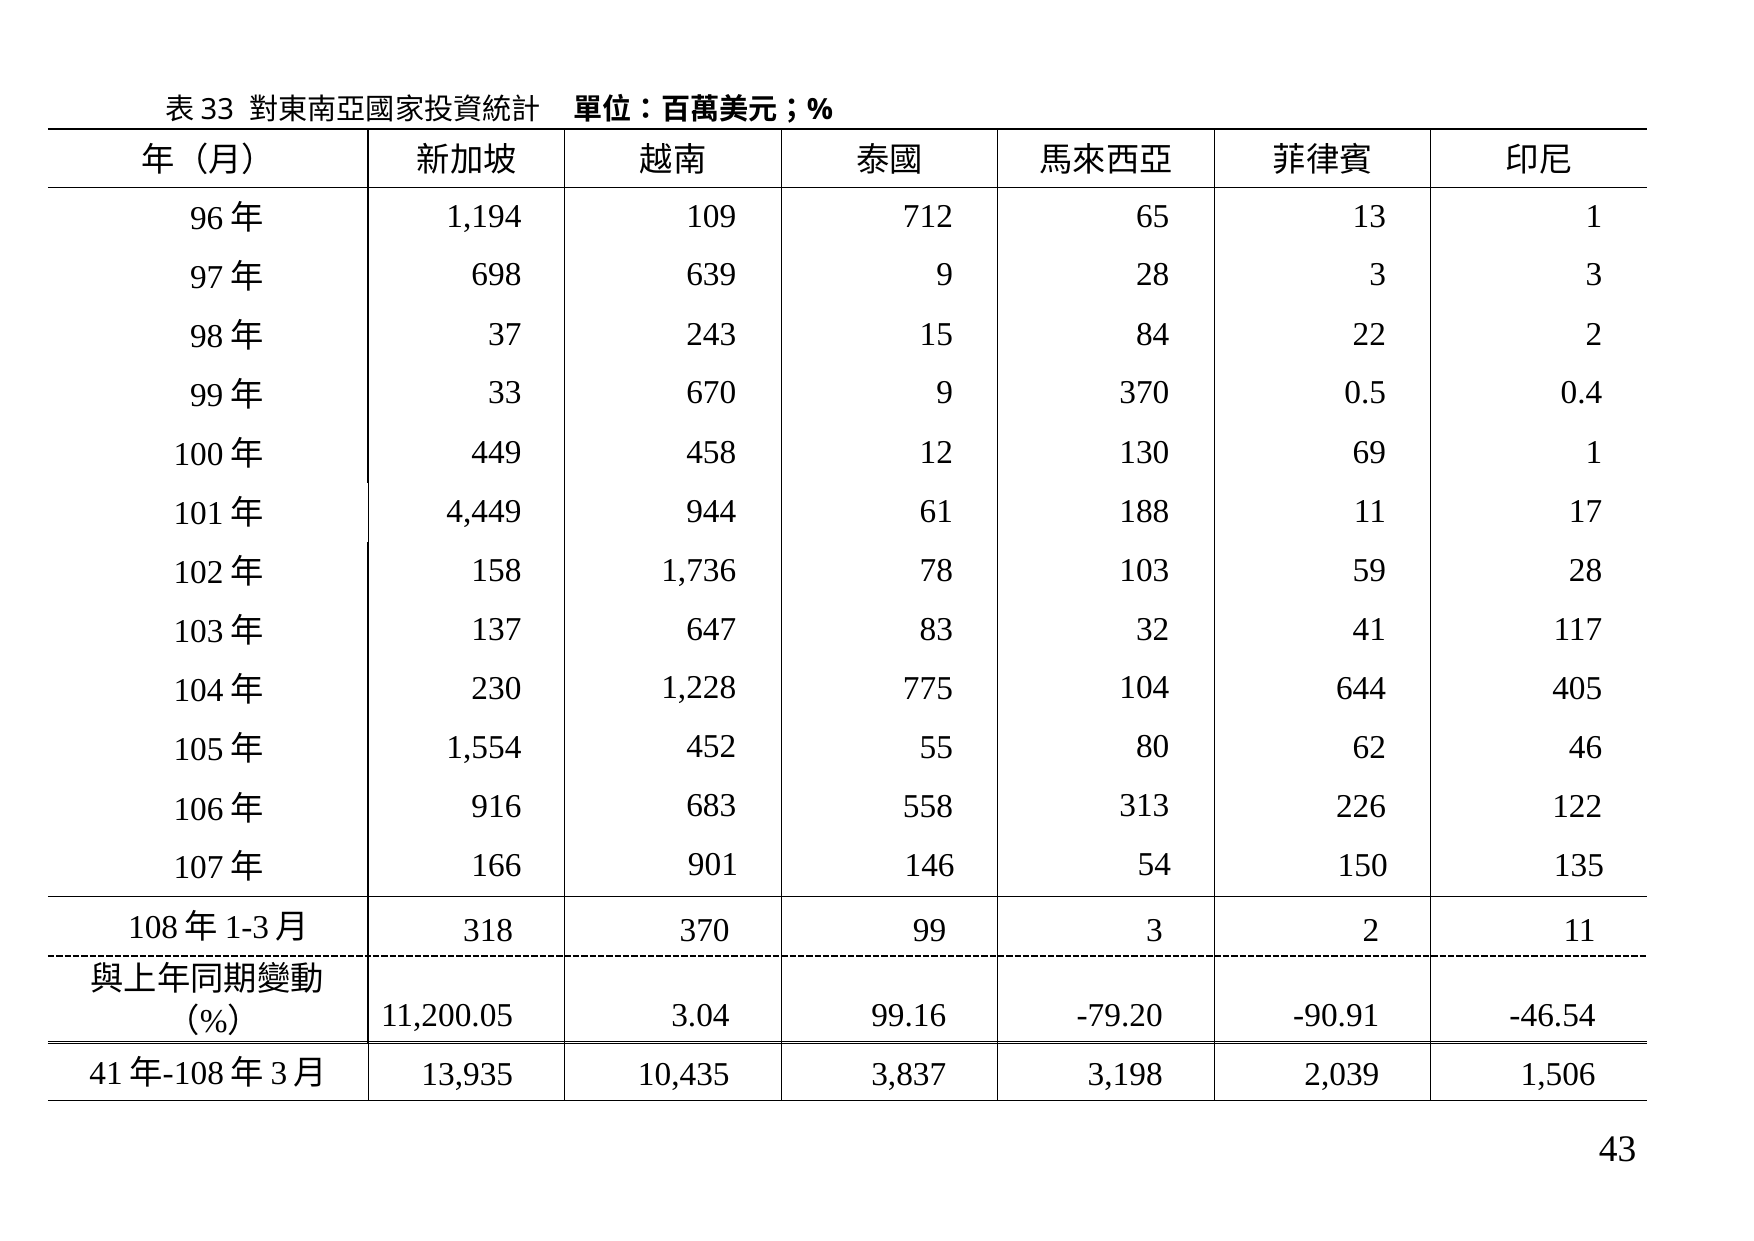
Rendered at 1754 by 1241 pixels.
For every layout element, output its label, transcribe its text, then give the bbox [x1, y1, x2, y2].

table_cell 117 [1431, 601, 1647, 660]
table_cell 102年 [48, 542, 367, 601]
table_cell 405 [1431, 660, 1647, 719]
table_cell 83 [782, 601, 997, 660]
table_cell 135 [1431, 837, 1647, 896]
table_cell 2,039 [1215, 1044, 1430, 1099]
table_cell 104 [998, 660, 1214, 719]
table_cell 98年 [48, 305, 367, 364]
table_cell 108年1-3月 [48, 897, 367, 955]
table_header 越南 [565, 130, 781, 187]
table_cell 3.04 [565, 955, 781, 1041]
table_cell 1,194 [369, 188, 564, 246]
table_cell 41年-108年3月 [48, 1044, 368, 1099]
table_cell 916 [369, 778, 564, 837]
table_cell 13 [1215, 188, 1430, 246]
table_cell 670 [565, 365, 781, 423]
table_cell 61 [782, 483, 997, 542]
table_cell 452 [565, 719, 781, 778]
table_cell 106年 [48, 778, 367, 837]
table_cell 11 [1431, 897, 1647, 955]
table_cell 99.16 [782, 955, 997, 1041]
table_cell 84 [998, 305, 1214, 364]
table_cell 15 [782, 305, 997, 364]
table_cell 3 [1215, 246, 1430, 305]
table_cell 683 [565, 778, 781, 837]
table_cell 28 [998, 246, 1214, 305]
table_cell 1,736 [565, 542, 781, 601]
table_cell 1 [1431, 424, 1647, 483]
table_cell 32 [998, 601, 1214, 660]
table_cell 2 [1215, 897, 1430, 955]
table_cell 107年 [48, 837, 367, 896]
table_cell 449 [369, 424, 564, 483]
table_cell 1,506 [1431, 1044, 1647, 1099]
table_cell 166 [369, 837, 564, 896]
table_cell 3,837 [782, 1044, 997, 1099]
table_header 泰國 [782, 130, 997, 187]
table_cell 55 [782, 719, 997, 778]
table_cell 775 [782, 660, 997, 719]
table_cell 99 [782, 897, 997, 955]
table_cell 1,554 [369, 719, 564, 778]
table_cell 54 [998, 837, 1214, 896]
table_cell 59 [1215, 542, 1430, 601]
table_cell 80 [998, 719, 1214, 778]
table_cell 647 [565, 601, 781, 660]
table_cell 318 [369, 897, 564, 955]
table_cell 22 [1215, 305, 1430, 364]
table_cell 97年 [48, 246, 367, 305]
table_cell 130 [998, 424, 1214, 483]
table_cell 137 [369, 601, 564, 660]
table_cell -90.91 [1215, 955, 1430, 1041]
table_cell 712 [782, 188, 997, 246]
table_cell 226 [1215, 778, 1430, 837]
table_cell 10,435 [565, 1044, 781, 1099]
table_header 年（月） [48, 130, 367, 187]
table_cell -46.54 [1431, 955, 1647, 1041]
table_cell 158 [369, 542, 564, 601]
table_cell 230 [369, 660, 564, 719]
table_cell 458 [565, 424, 781, 483]
table_cell 2 [1431, 305, 1647, 364]
table_cell 99年 [48, 365, 367, 423]
table_cell 243 [565, 305, 781, 364]
table_cell 558 [782, 778, 997, 837]
table_cell 69 [1215, 424, 1430, 483]
table_cell 78 [782, 542, 997, 601]
table_cell 與上年同期變動（%） [48, 955, 367, 1041]
table_cell 13,935 [369, 1044, 564, 1099]
table_cell 0.5 [1215, 365, 1430, 423]
table_cell 1,228 [565, 660, 781, 719]
table_header 印尼 [1431, 130, 1647, 187]
table_cell 698 [369, 246, 564, 305]
table_cell 370 [565, 897, 781, 955]
table_cell 11 [1215, 483, 1430, 542]
table_cell 639 [565, 246, 781, 305]
table_cell 944 [565, 483, 781, 542]
table_cell 103年 [48, 601, 367, 660]
table_cell -79.20 [998, 955, 1214, 1041]
table_cell 28 [1431, 542, 1647, 601]
table_cell 41 [1215, 601, 1430, 660]
table_cell 9 [782, 246, 997, 305]
table_cell 11,200.05 [369, 955, 564, 1041]
table_cell 122 [1431, 778, 1647, 837]
table_cell 65 [998, 188, 1214, 246]
table_cell 188 [998, 483, 1214, 542]
table_cell 4,449 [369, 483, 564, 542]
table_cell 101年 [48, 483, 368, 542]
table_cell 100年 [48, 424, 367, 483]
table_header 新加坡 [369, 130, 564, 187]
table_cell 370 [998, 365, 1214, 423]
table_cell 3 [1431, 246, 1647, 305]
table_cell 0.4 [1431, 365, 1647, 423]
table_cell 146 [782, 837, 997, 896]
table_cell 9 [782, 365, 997, 423]
table_cell 104年 [48, 660, 367, 719]
table_cell 109 [565, 188, 781, 246]
table_cell 12 [782, 424, 997, 483]
table_cell 105年 [48, 719, 367, 778]
table_cell 96年 [48, 188, 367, 246]
table_header 菲律賓 [1215, 130, 1430, 187]
table_cell 37 [369, 305, 564, 364]
table_cell 644 [1215, 660, 1430, 719]
table_cell 313 [998, 778, 1214, 837]
table_cell 103 [998, 542, 1214, 601]
subtitle 表33 對東南亞國家投資統計 單位：百萬美元；% [59, 53, 1636, 128]
table_cell 3,198 [998, 1044, 1214, 1099]
table_cell 901 [565, 837, 781, 896]
table_cell 3 [998, 897, 1214, 955]
table_cell 62 [1215, 719, 1430, 778]
table_cell 33 [369, 365, 564, 423]
table_header 馬來西亞 [998, 130, 1214, 187]
table_cell 46 [1431, 719, 1647, 778]
table_cell 150 [1215, 837, 1430, 896]
table_cell 17 [1431, 483, 1647, 542]
table_cell 1 [1431, 188, 1647, 246]
